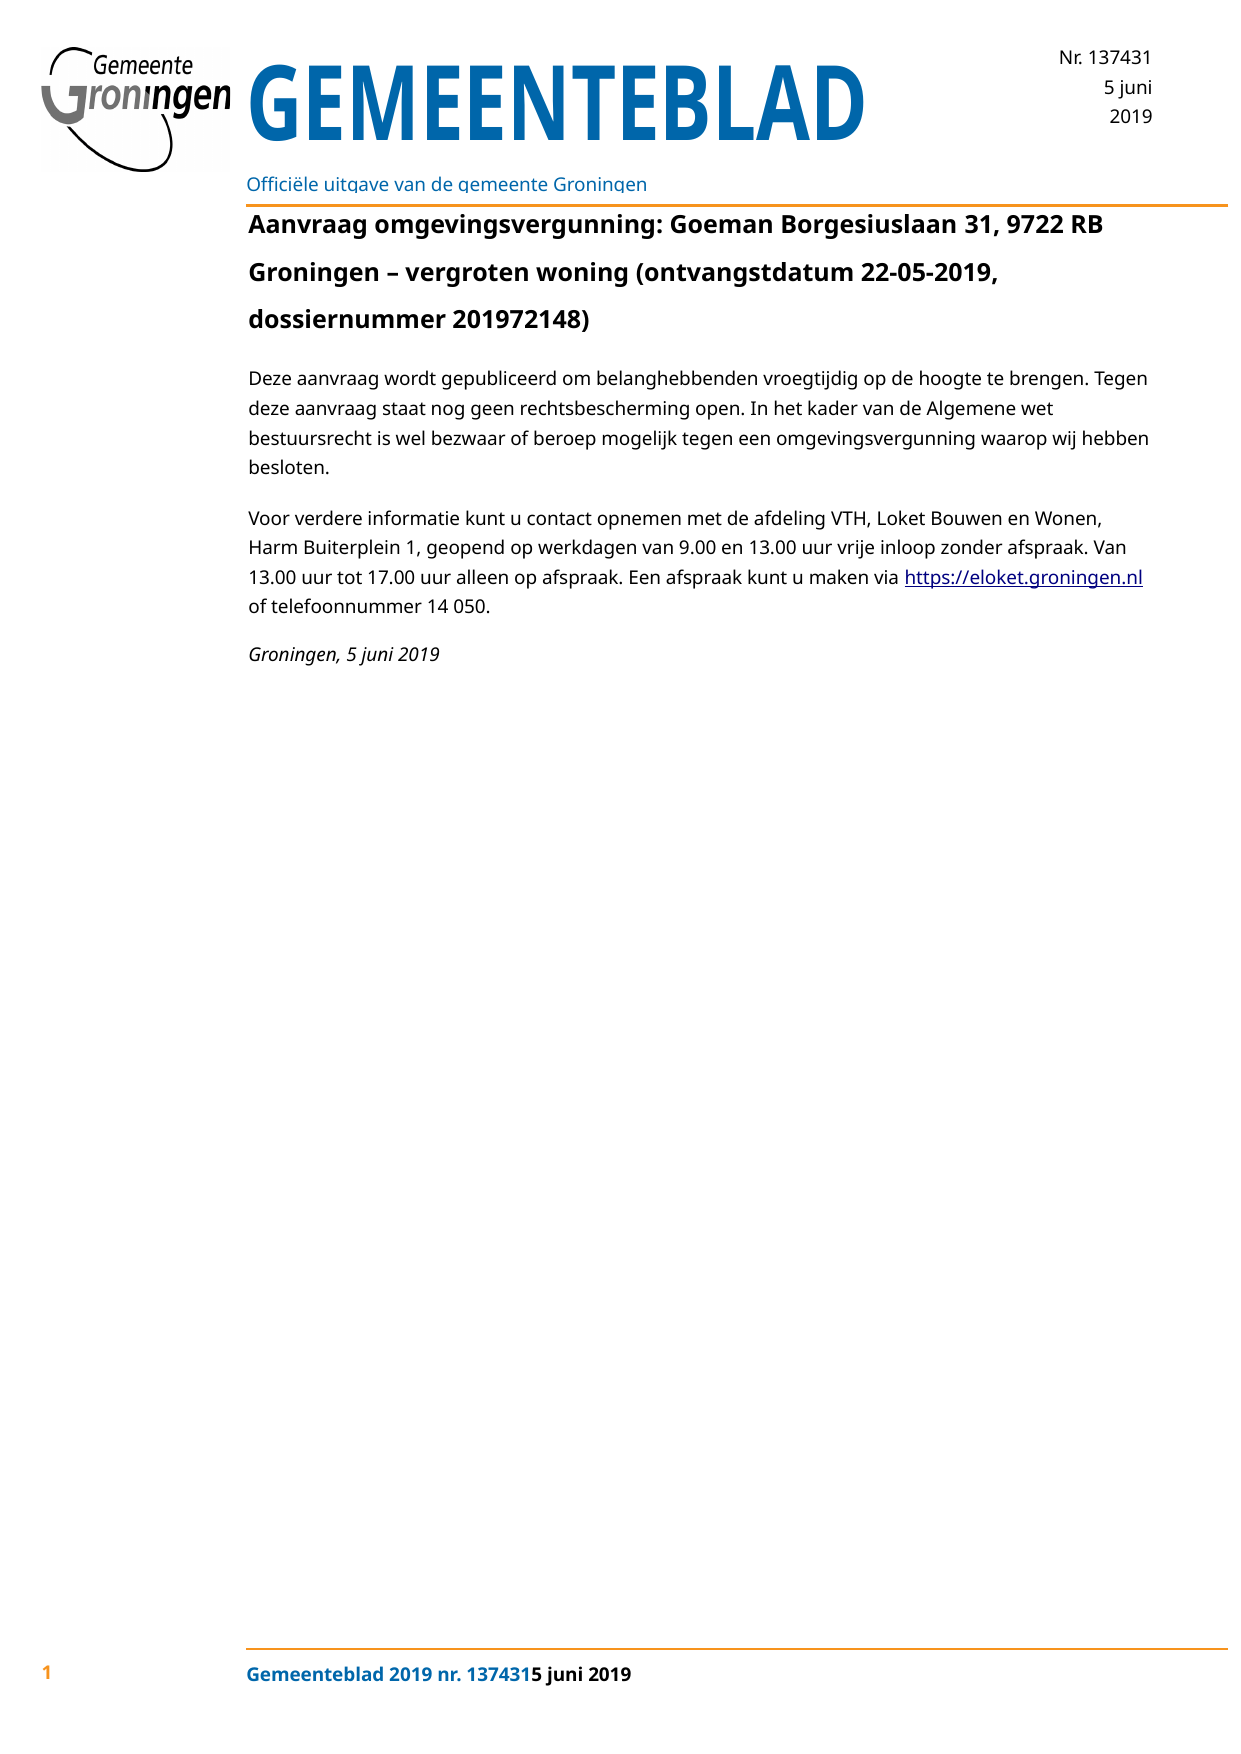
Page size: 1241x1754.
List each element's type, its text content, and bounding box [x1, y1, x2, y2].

text Groningen, 5 juni 2019 [248, 641, 1152, 667]
picture [41, 47, 231, 172]
text Deze aanvraag wordt gepubliceerd om belanghebbenden vroegtijdig op de hoogte te brengen. Tegen deze aanvraag staat nog geen rechtsbescherming open. In het kader van de Algemene wet bestuursrecht is wel bezwaar of beroep mogelijk tegen een omgevingsvergunning waarop wij hebben besloten. [248, 366, 1152, 480]
text Voor verdere informatie kunt u contact opnemen met de afdeling VTH, Loket Bouwen en Wonen, Harm Buiterplein 1, geopend op werkdagen van 9.00 en 13.00 uur vrije inloop zonder afspraak. Van 13.00 uur tot 17.00 uur alleen op afspraak. Een afspraak kunt u maken via https://eloket.groningen.nl of telefoonnummer 14 050. [248, 505, 1152, 619]
text Aanvraag omgevingsvergunning: Goeman Borgesiuslaan 31, 9722 RB Groningen – vergroten woning (ontvangstdatum 22-05-2019, dossiernummer 201972148) [248, 207, 1152, 336]
